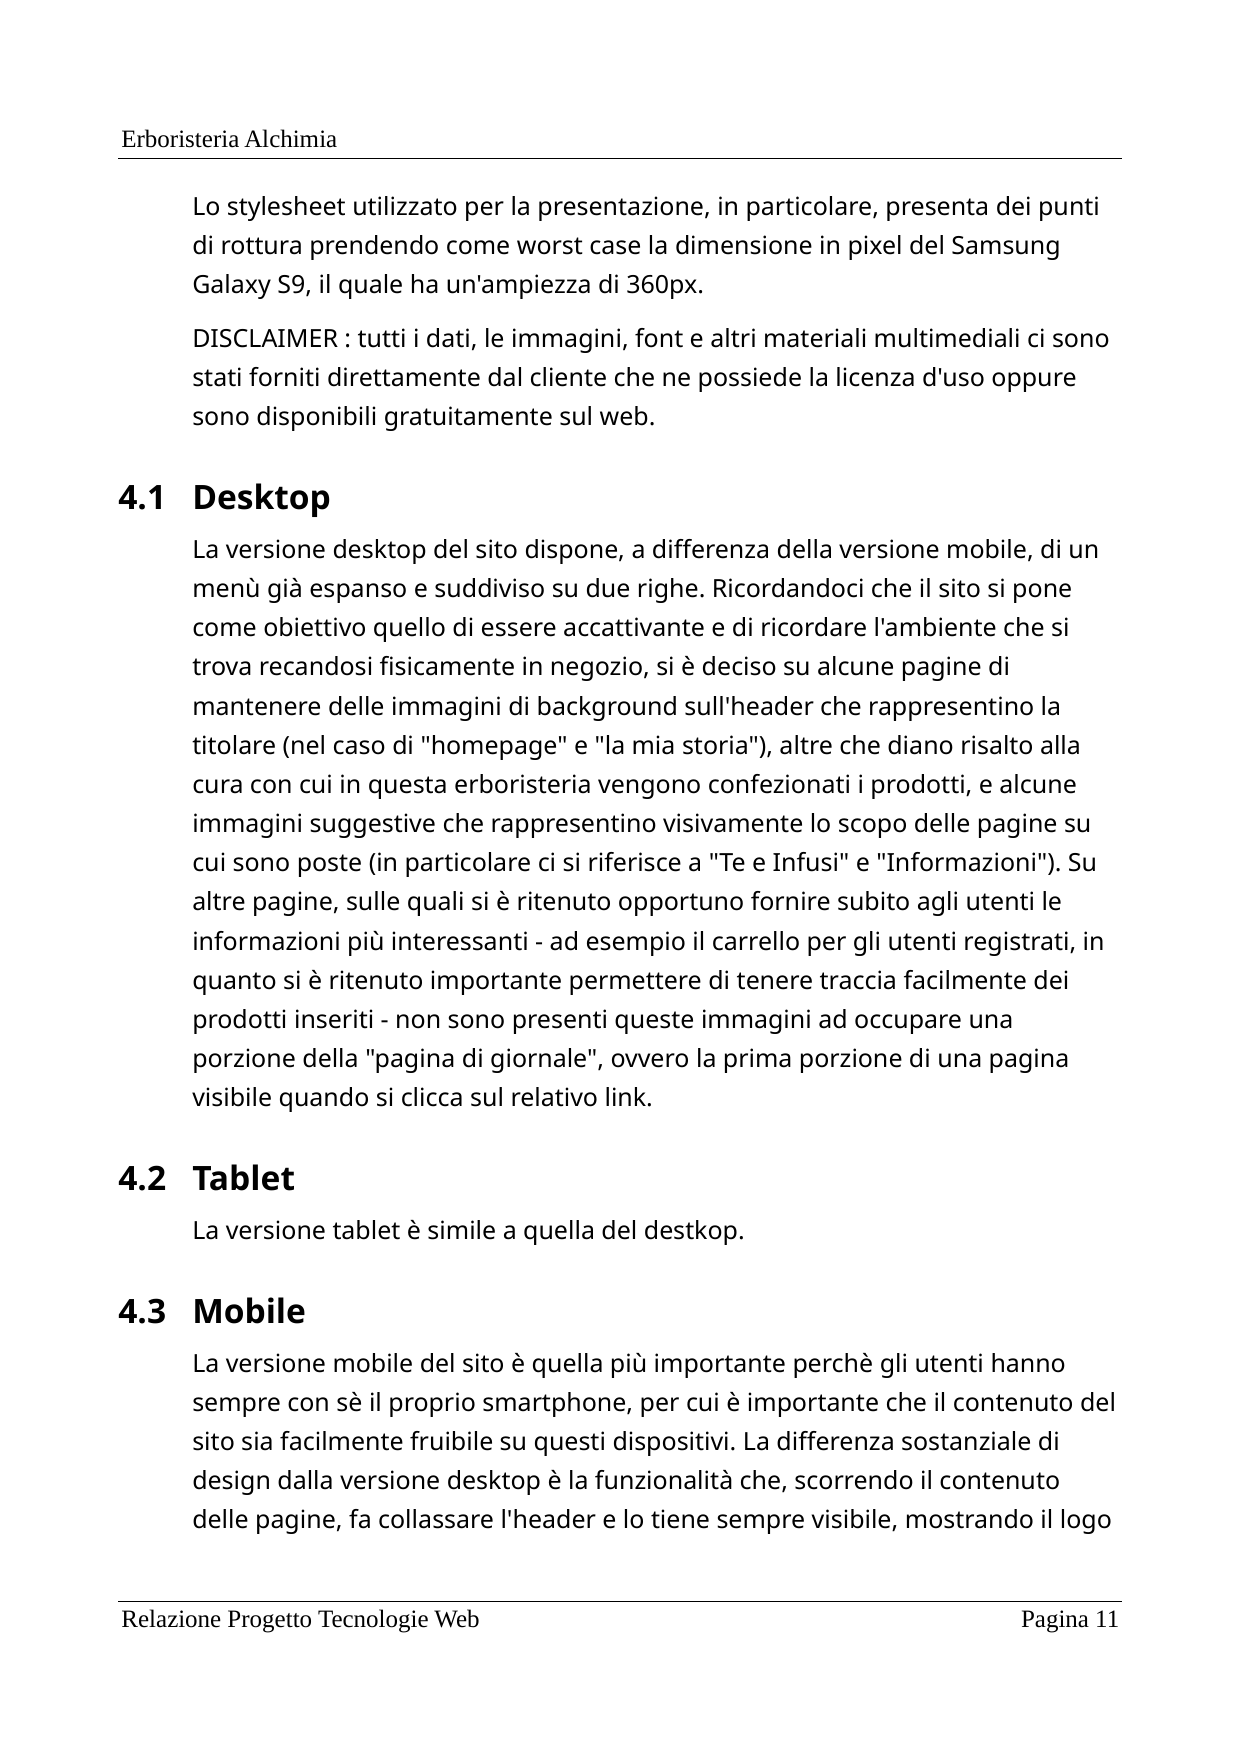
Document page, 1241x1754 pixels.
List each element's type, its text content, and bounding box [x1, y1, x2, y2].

text Lo stylesheet utilizzato per la presentazione, in particolare, presenta dei punti di rottura prendendo come worst case la dimensione in pixel del Samsung Galaxy S9, il quale ha un'ampiezza di 360px. [192, 188, 1122, 301]
subtitle 4.1 Desktop [118, 473, 1122, 519]
text La versione desktop del sito dispone, a differenza della versione mobile, di un menù già espanso e suddiviso su due righe. Ricordandoci che il sito si pone come obiettivo quello di essere accattivante e di ricordare l'ambiente che si trova recandosi fisicamente in negozio, si è deciso su alcune pagine di mantenere delle immagini di background sull'header che rappresentino la titolare (nel caso di "homepage" e "la mia storia"), altre che diano risalto alla cura con cui in questa erboristeria vengono confezionati i prodotti, e alcune immagini suggestive che rappresentino visivamente lo scopo delle pagine su cui sono poste (in particolare ci si riferisce a "Te e Infusi" e "Informazioni"). Su altre pagine, sulle quali si è ritenuto opportuno fornire subito agli utenti le informazioni più interessanti - ad esempio il carrello per gli utenti registrati, in quanto si è ritenuto importante permettere di tenere traccia facilmente dei prodotti inseriti - non sono presenti queste immagini ad occupare una porzione della "pagina di giornale", ovvero la prima porzione di una pagina visibile quando si clicca sul relativo link. [192, 532, 1122, 1114]
text DISCLAIMER : tutti i dati, le immagini, font e altri materiali multimediali ci sono stati forniti direttamente dal cliente che ne possiede la licenza d'uso oppure sono disponibili gratuitamente sul web. [192, 320, 1122, 433]
subtitle 4.2 Tablet [118, 1154, 1122, 1200]
subtitle 4.3 Mobile [118, 1287, 1122, 1333]
text La versione tablet è simile a quella del destkop. [192, 1213, 1122, 1247]
text La versione mobile del sito è quella più importante perchè gli utenti hanno sempre con sè il proprio smartphone, per cui è importante che il contenuto del sito sia facilmente fruibile su questi dispositivi. La differenza sostanziale di design dalla versione desktop è la funzionalità che, scorrendo il contenuto delle pagine, fa collassare l'header e lo tiene sempre visibile, mostrando il logo [192, 1346, 1122, 1536]
